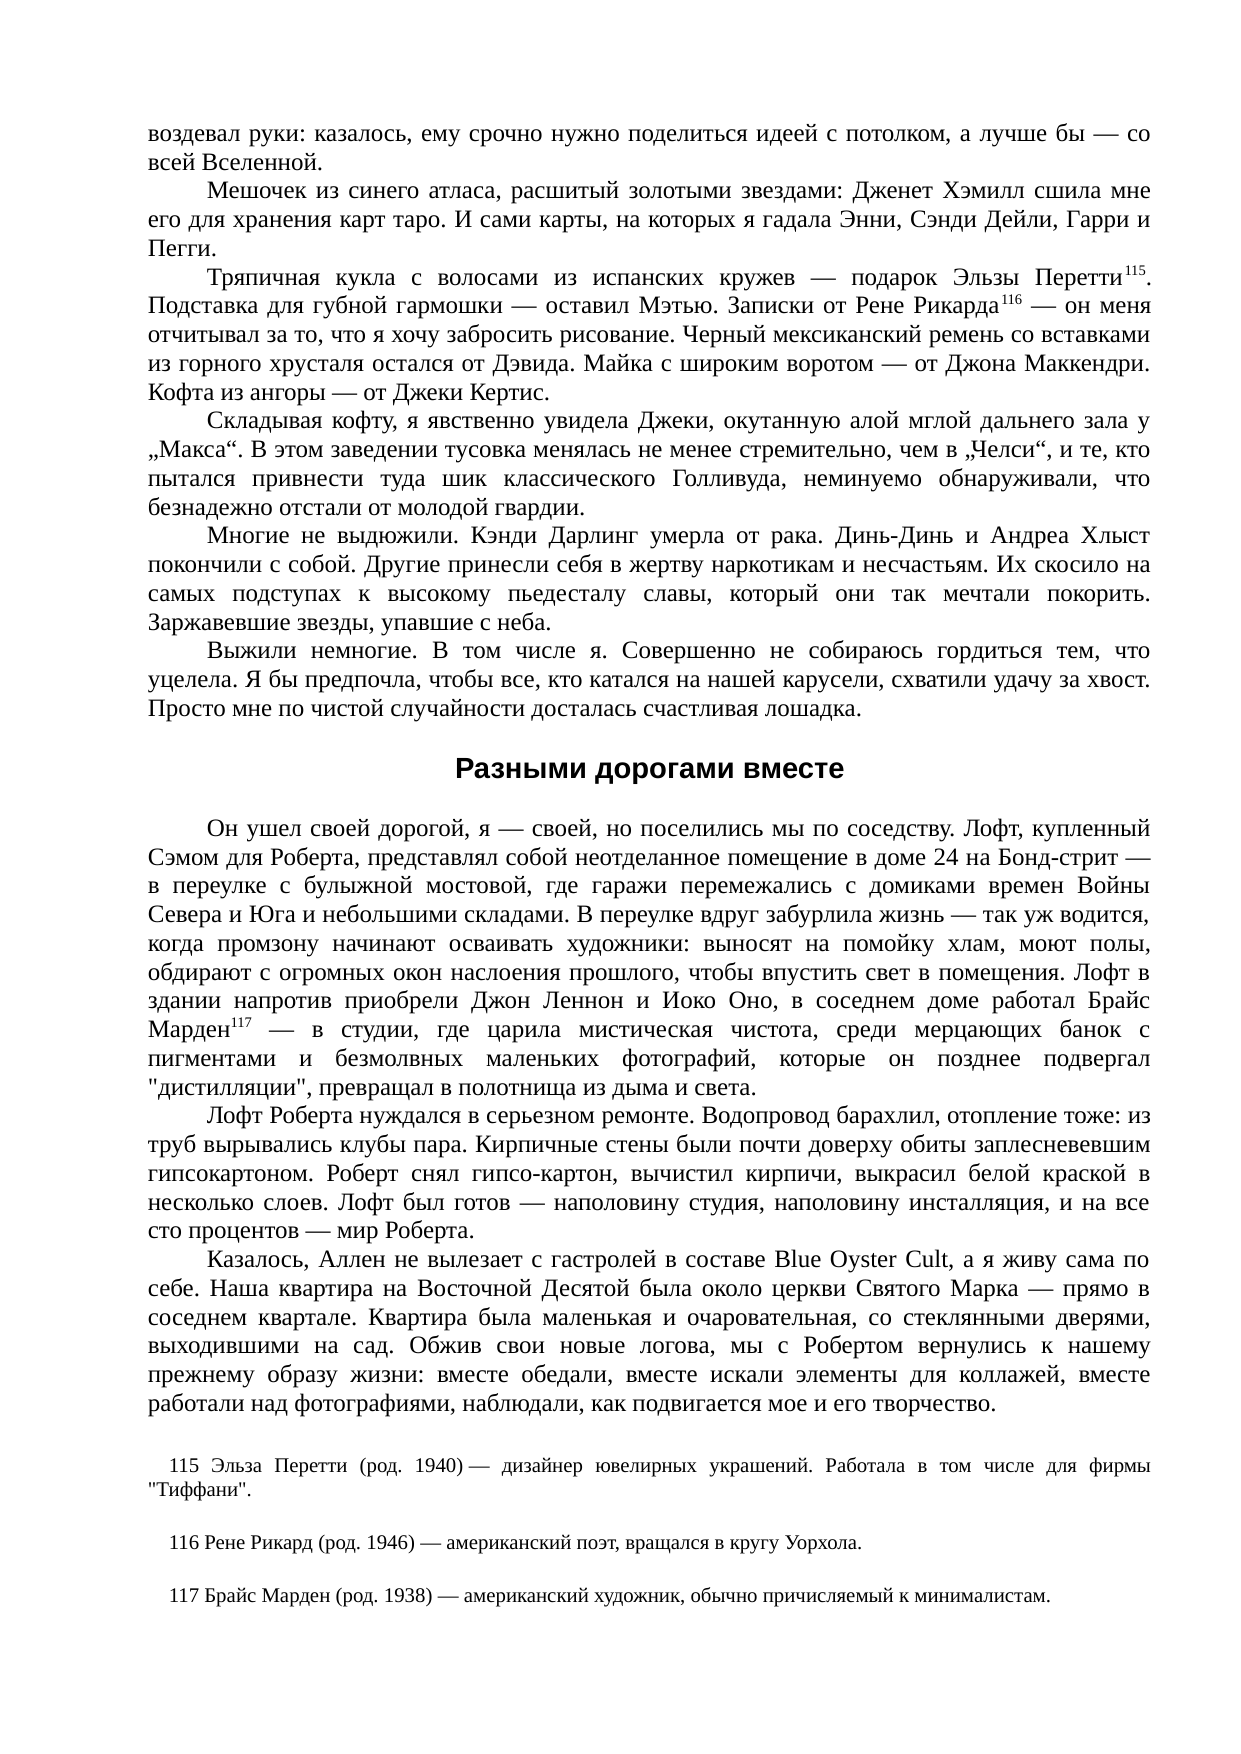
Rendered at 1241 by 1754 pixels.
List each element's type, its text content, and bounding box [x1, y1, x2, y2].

text Лофт Роберта нуждался в серьезном ремонте. Водопровод барахлил, отопление тоже: из труб вырывались клубы пара. Кирпичные стены были почти доверху обиты заплесневевшим гипсокартоном. Роберт снял гипсо-картон, вычистил кирпичи, выкрасил белой краской в несколько слоев. Лофт был готов — наполовину студия, наполовину инсталляция, и на все сто процентов — мир Роберта. [148, 1100, 1152, 1244]
text воздевал руки: казалось, ему срочно нужно поделиться идеей с потолком, а лучше бы — со всей Вселенной. [148, 118, 1152, 176]
text Он ушел своей дорогой, я — своей, но поселились мы по соседству. Лофт, купленный Сэмом для Роберта, представлял собой неотделанное помещение в доме 24 на Бонд-стрит — в переулке с булыжной мостовой, где гаражи перемежались с домиками времен Войны Севера и Юга и небольшими складами. В переулке вдруг забурлила жизнь — так уж водится, когда промзону начинают осваивать художники: выносят на помойку хлам, моют полы, обдирают с огромных окон наслоения прошлого, чтобы впустить свет в помещения. Лофт в здании напротив приобрели Джон Леннон и Иоко Оно, в соседнем доме работал Брайс Марден — в студии, где царила мистическая чистота, среди мерцающих банок с пигментами и безмолвных маленьких фотографий, которые он позднее подвергал "дистилляции", превращал в полотнища из дыма и света. [148, 813, 1152, 1100]
text Казалось, Аллен не вылезает с гастролей в составе Blue Oyster Cult, а я живу сама по себе. Наша квартира на Восточной Десятой была около церкви Святого Марка — прямо в соседнем квартале. Квартира была маленькая и очаровательная, со стеклянными дверями, выходившими на сад. Обжив свои новые логова, мы с Робертом вернулись к нашему прежнему образу жизни: вместе обедали, вместе искали элементы для коллажей, вместе работали над фотографиями, наблюдали, как подвигается мое и его творчество. [148, 1244, 1152, 1417]
text Тряпичная кукла с волосами из испанских кружев — подарок Эльзы Перетти. Подставка для губной гармошки — оставил Мэтью. Записки от Рене Рикарда — он меня отчитывал за то, что я хочу забросить рисование. Черный мексиканский ремень со вставками из горного хрусталя остался от Дэвида. Майка с широким воротом — от Джона Маккендри. Кофта из ангоры — от Джеки Кертис. [148, 262, 1152, 406]
text Рене Рикард (род. 1946) — американский поэт, вращался в кругу Уорхола. [148, 1530, 1152, 1554]
subtitle Разными дорогами вместе [148, 751, 1152, 784]
text Мешочек из синего атласа, расшитый золотыми звездами: Дженет Хэмилл сшила мне его для хранения карт таро. И сами карты, на которых я гадала Энни, Сэнди Дейли, Гарри и Пегги. [148, 176, 1152, 262]
text Выжили немногие. В том числе я. Совершенно не собираюсь гордиться тем, что уцелела. Я бы предпочла, чтобы все, кто катался на нашей карусели, схватили удачу за хвост. Просто мне по чистой случайности досталась счастливая лошадка. [148, 636, 1152, 722]
text Складывая кофту, я явственно увидела Джеки, окутанную алой мглой дальнего зала у „Макса“. В этом заведении тусовка менялась не менее стремительно, чем в „Челси“, и те, кто пытался привнести туда шик классического Голливуда, неминуемо обнаруживали, что безнадежно отстали от молодой гвардии. [148, 406, 1152, 521]
text Многие не выдюжили. Кэнди Дарлинг умерла от рака. Динь-Динь и Андреа Хлыст покончили с собой. Другие принесли себя в жертву наркотикам и несчастьям. Их скосило на самых подступах к высокому пьедесталу славы, который они так мечтали покорить. Заржавевшие звезды, упавшие с неба. [148, 521, 1152, 636]
text Эльза Перетти (род. 1940) — дизайнер ювелирных украшений. Работала в том числе для фирмы "Тиффани". [148, 1453, 1152, 1501]
text Брайс Марден (род. 1938) — американский художник, обычно причисляемый к минималистам. [148, 1583, 1152, 1607]
